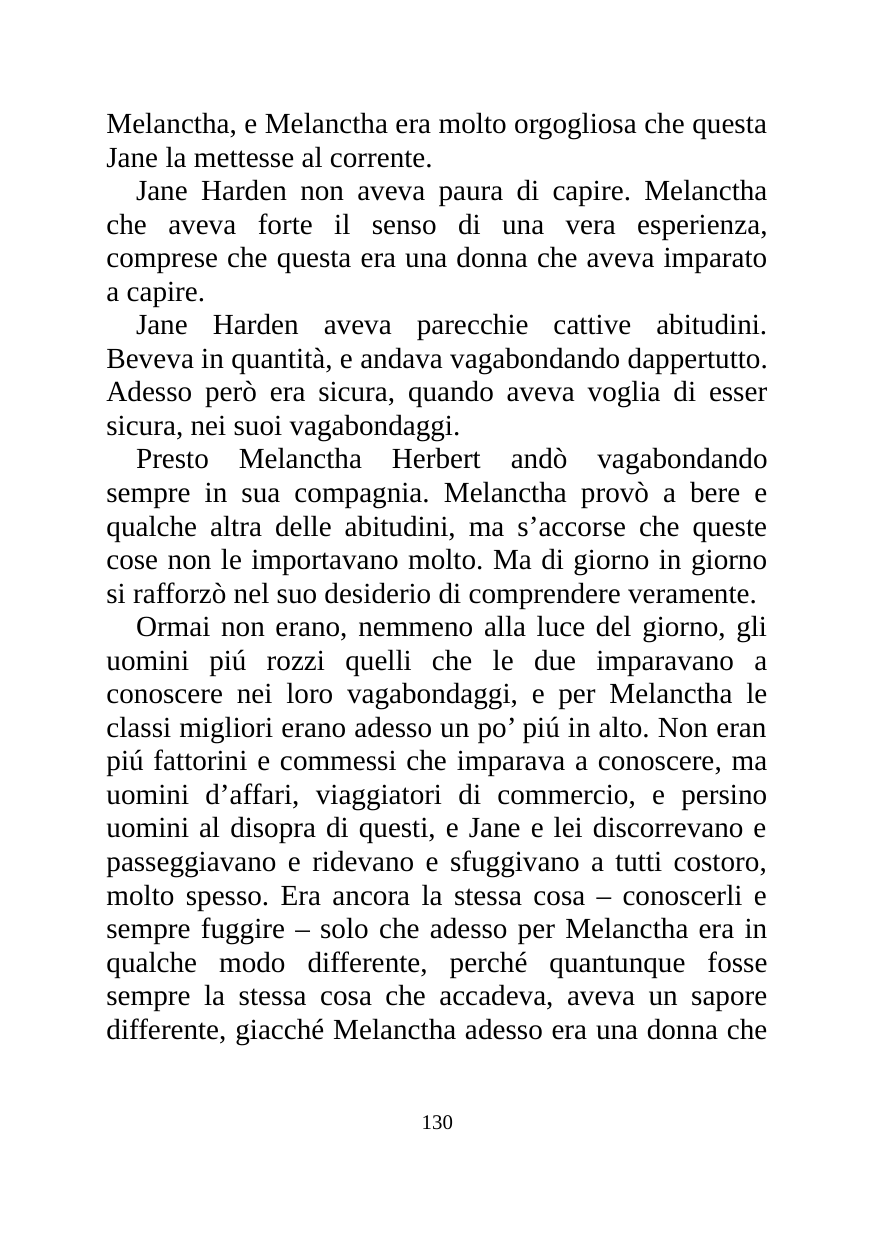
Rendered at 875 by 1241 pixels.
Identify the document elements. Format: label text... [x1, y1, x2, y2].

text Presto Melanctha Herbert andò vagabondando sempre in sua compagnia. Melanctha provò a bere e qualche altra delle abitudini, ma s’accorse che queste cose non le importavano molto. Ma di giorno in giorno si rafforzò nel suo desiderio di comprendere veramente. [106, 442, 768, 609]
text Jane Harden non aveva paura di capire. Melanctha che aveva forte il senso di una vera esperienza, comprese che questa era una donna che aveva imparato a capire. [106, 173, 768, 307]
text Jane Harden aveva parecchie cattive abitudini. Beveva in quantità, e andava vagabondando dappertutto. Adesso però era sicura, quando aveva voglia di esser sicura, nei suoi vagabondaggi. [106, 307, 768, 442]
text Melanctha, e Melanctha era molto orgogliosa che questa Jane la mettesse al corrente. [106, 106, 768, 173]
text Ormai non erano, nemmeno alla luce del giorno, gli uomini piú rozzi quelli che le due imparavano a conoscere nei loro vagabondaggi, e per Melanctha le classi migliori erano adesso un po’ piú in alto. Non eran piú fattorini e commessi che imparava a conoscere, ma uomini d’affari, viaggiatori di commercio, e persino uomini al disopra di questi, e Jane e lei discorrevano e passeggiavano e ridevano e sfuggivano a tutti costoro, molto spesso. Era ancora la stessa cosa – conoscerli e sempre fuggire – solo che adesso per Melanctha era in qualche modo differente, perché quantunque fosse sempre la stessa cosa che accadeva, aveva un sapore differente, giacché Melanctha adesso era una donna che [106, 609, 768, 1045]
